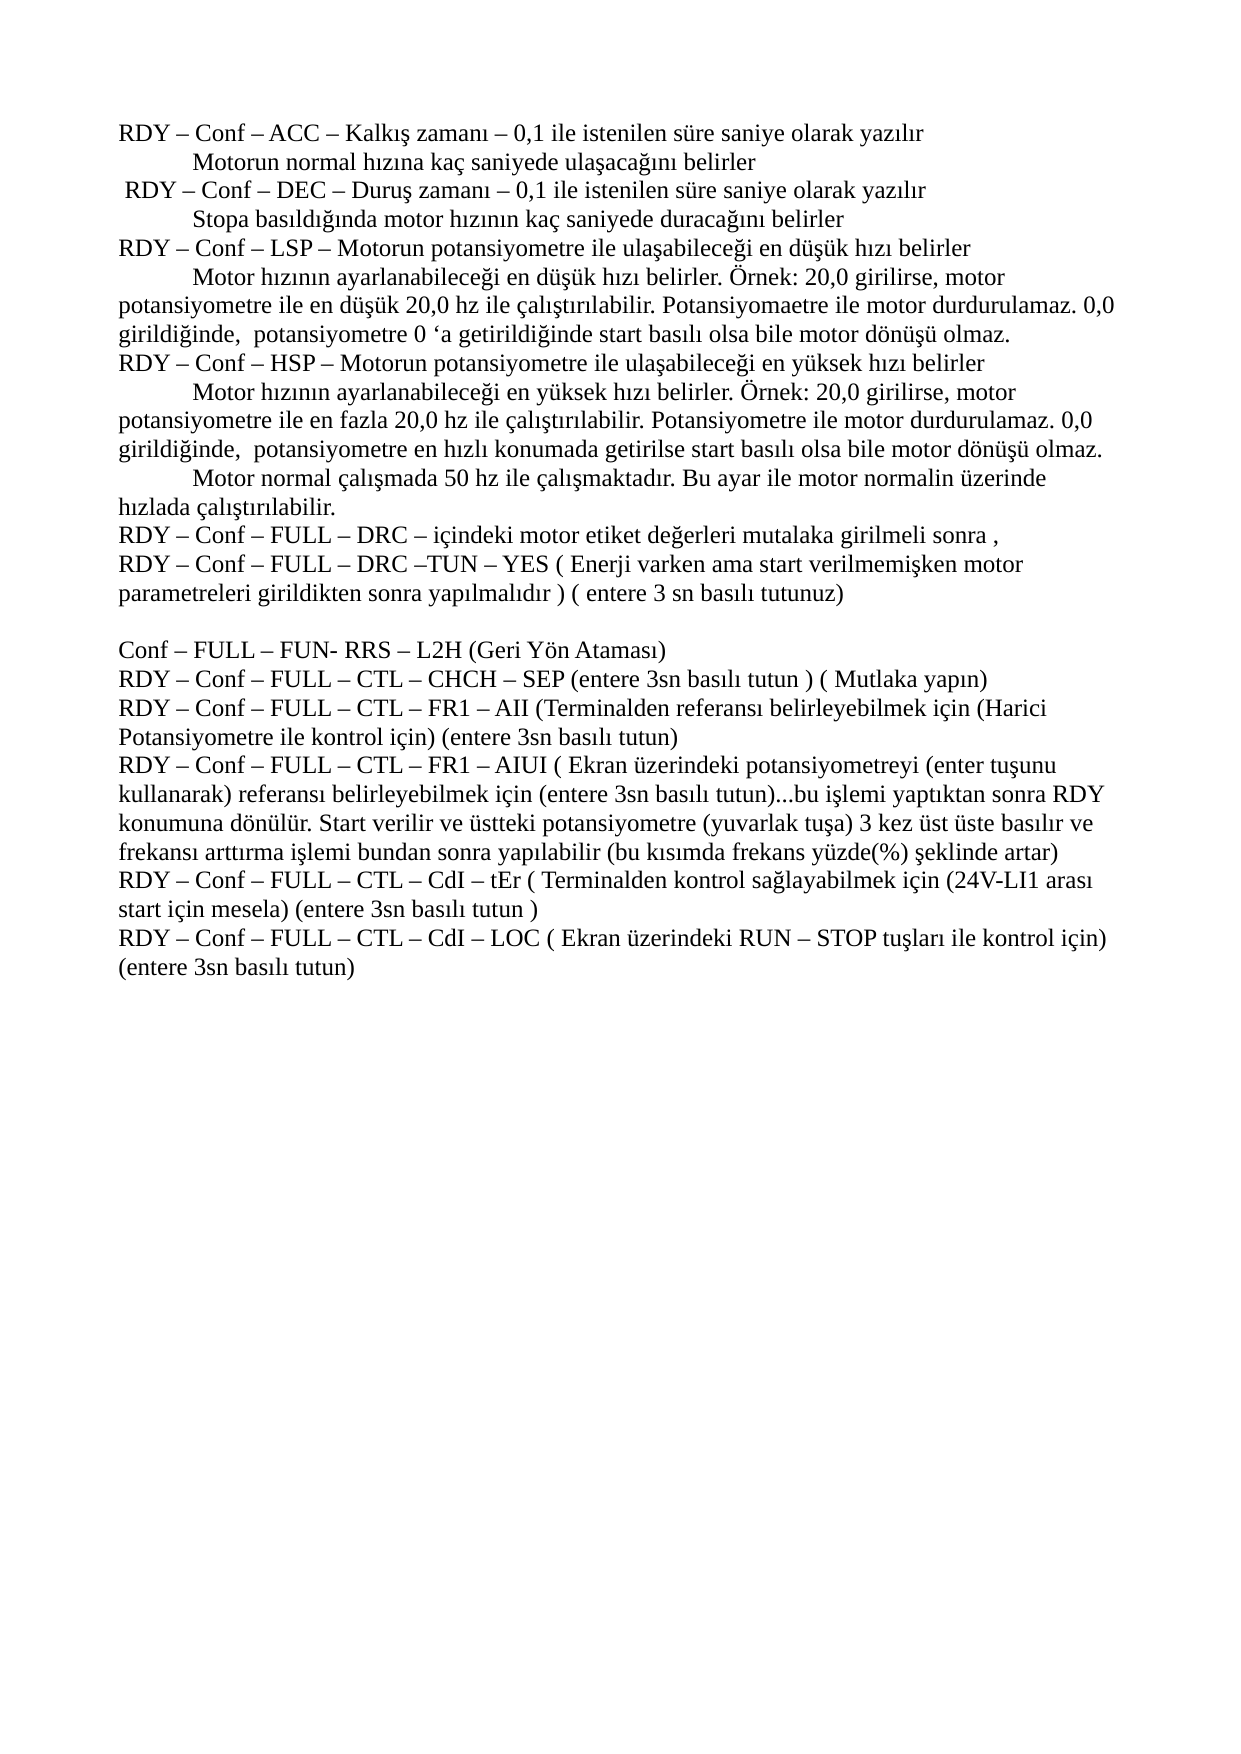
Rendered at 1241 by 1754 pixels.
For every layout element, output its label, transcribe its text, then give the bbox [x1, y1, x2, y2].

text Motor hızının ayarlanabileceği en yüksek hızı belirler. Örnek: 20,0 girilirse, motor potansiyometre ile en fazla 20,0 hz ile çalıştırılabilir. Potansiyometre ile motor durdurulamaz. 0,0 girildiğinde, potansiyometre en hızlı konumada getirilse start basılı olsa bile motor dönüşü olmaz. [118, 377, 1122, 463]
text RDY – Conf – FULL – DRC –TUN – YES ( Enerji varken ama start verilmemişken motor parametreleri girildikten sonra yapılmalıdır ) ( entere 3 sn basılı tutunuz) [118, 549, 1122, 607]
text RDY – Conf – HSP – Motorun potansiyometre ile ulaşabileceği en yüksek hızı belirler [118, 348, 1122, 377]
text RDY – Conf – LSP – Motorun potansiyometre ile ulaşabileceği en düşük hızı belirler [118, 233, 1122, 262]
text RDY – Conf – FULL – CTL – CdI – LOC ( Ekran üzerindeki RUN – STOP tuşları ile kontrol için) (entere 3sn basılı tutun) [118, 923, 1122, 981]
text RDY – Conf – FULL – DRC – içindeki motor etiket değerleri mutalaka girilmeli sonra , [118, 521, 1122, 549]
text RDY – Conf – FULL – CTL – FR1 – AII (Terminalden referansı belirleyebilmek için (Harici Potansiyometre ile kontrol için) (entere 3sn basılı tutun) [118, 693, 1122, 751]
text RDY – Conf – FULL – CTL – CdI – tEr ( Terminalden kontrol sağlayabilmek için (24V-LI1 arası start için mesela) (entere 3sn basılı tutun ) [118, 866, 1122, 923]
text Motor normal çalışmada 50 hz ile çalışmaktadır. Bu ayar ile motor normalin üzerinde hızlada çalıştırılabilir. [118, 463, 1122, 521]
text RDY – Conf – FULL – CTL – FR1 – AIUI ( Ekran üzerindeki potansiyometreyi (enter tuşunu kullanarak) referansı belirleyebilmek için (entere 3sn basılı tutun)...bu işlemi yaptıktan sonra RDY konumuna dönülür. Start verilir ve üstteki potansiyometre (yuvarlak tuşa) 3 kez üst üste basılır ve frekansı arttırma işlemi bundan sonra yapılabilir (bu kısımda frekans yüzde(%) şeklinde artar) [118, 751, 1122, 866]
text Motor hızının ayarlanabileceği en düşük hızı belirler. Örnek: 20,0 girilirse, motor potansiyometre ile en düşük 20,0 hz ile çalıştırılabilir. Potansiyomaetre ile motor durdurulamaz. 0,0 girildiğinde, potansiyometre 0 ‘a getirildiğinde start basılı olsa bile motor dönüşü olmaz. [118, 262, 1122, 348]
text Stopa basıldığında motor hızının kaç saniyede duracağını belirler [118, 204, 1122, 233]
text Motorun normal hızına kaç saniyede ulaşacağını belirler [118, 147, 1122, 176]
text RDY – Conf – FULL – CTL – CHCH – SEP (entere 3sn basılı tutun ) ( Mutlaka yapın) [118, 664, 1122, 693]
text RDY – Conf – ACC – Kalkış zamanı – 0,1 ile istenilen süre saniye olarak yazılır [118, 118, 1122, 147]
text Conf – FULL – FUN- RRS – L2H (Geri Yön Ataması) [118, 636, 1122, 664]
text RDY – Conf – DEC – Duruş zamanı – 0,1 ile istenilen süre saniye olarak yazılır [118, 176, 1122, 204]
